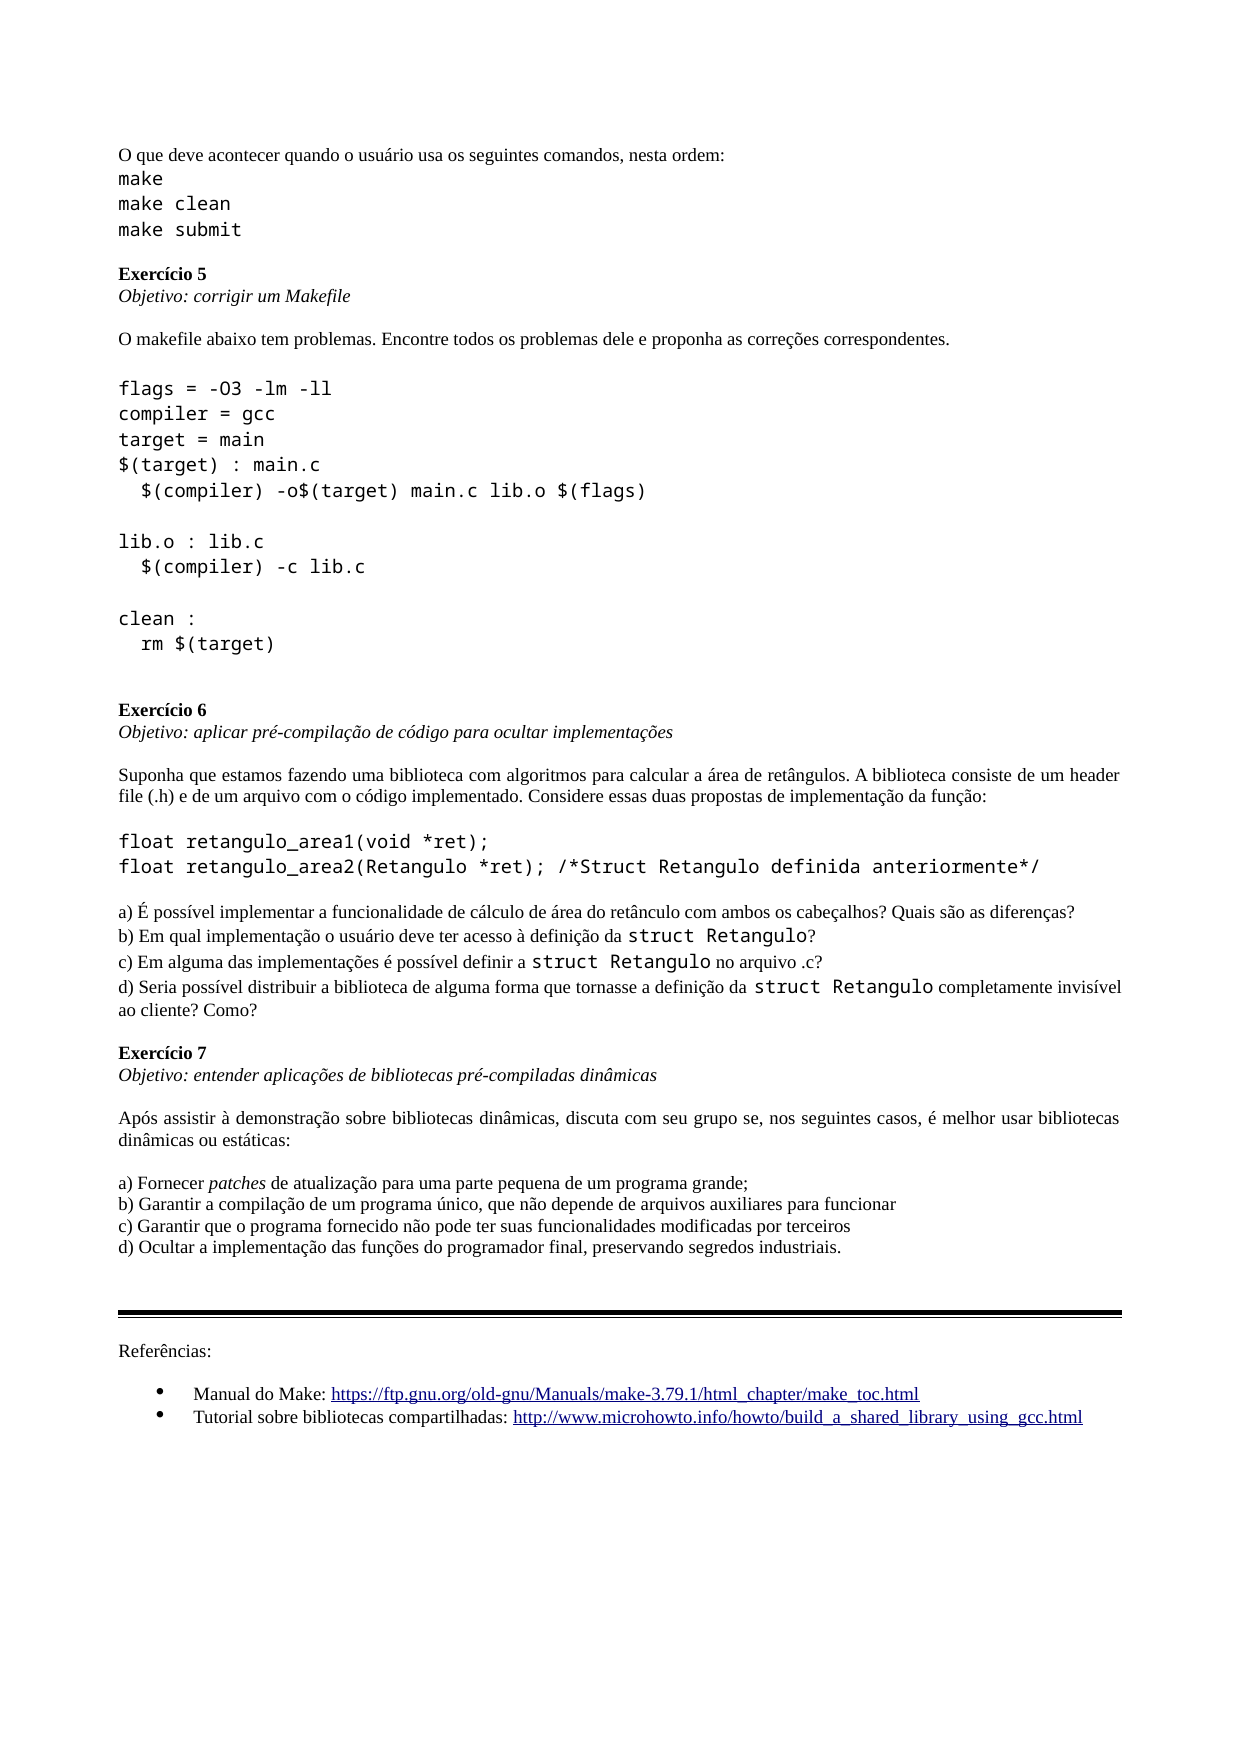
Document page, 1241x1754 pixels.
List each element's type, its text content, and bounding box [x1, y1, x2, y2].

list Manual do Make: https://ftp.gnu.org/old-gnu/Manuals/make-3.79.1/html_chapter/make_toc.html [156, 1383, 1122, 1406]
text Exercício 5 [118, 263, 1122, 285]
text $(compiler) -c lib.c [118, 554, 1122, 579]
list Tutorial sobre bibliotecas compartilhadas: http://www.microhowto.info/howto/build_a_shared_library_using_gcc.html [156, 1406, 1122, 1428]
text rm $(target) [118, 630, 1122, 656]
text compiler = gcc [118, 401, 1122, 426]
text clean : [118, 605, 1122, 630]
text O makefile abaixo tem problemas. Encontre todos os problemas dele e proponha as correções correspondentes. [118, 328, 1122, 349]
text target = main [118, 426, 1122, 452]
text Objetivo: corrigir um Makefile [118, 285, 1122, 306]
text Exercício 6 [118, 699, 1122, 721]
text b) Em qual implementação o usuário deve ter acesso à definição da struct Retangulo? [118, 922, 1122, 948]
text c) Garantir que o programa fornecido não pode ter suas funcionalidades modificadas por terceiros [118, 1215, 1122, 1236]
text Após assistir à demonstração sobre bibliotecas dinâmicas, discuta com seu grupo se, nos seguintes casos, é melhor usar bibliotecas dinâmicas ou estáticas: [118, 1107, 1122, 1150]
text float retangulo_area2(Retangulo *ret); /*Struct Retangulo definida anteriormente*/ [118, 854, 1122, 879]
text flags = -O3 -lm -ll [118, 375, 1122, 401]
text Objetivo: aplicar pré-compilação de código para ocultar implementações [118, 721, 1122, 742]
text Exercício 7 [118, 1042, 1122, 1064]
text make [118, 165, 1122, 191]
text b) Garantir a compilação de um programa único, que não depende de arquivos auxiliares para funcionar [118, 1193, 1122, 1215]
text Referências: [118, 1339, 1122, 1361]
text Suponha que estamos fazendo uma biblioteca com algoritmos para calcular a área de retângulos. A biblioteca consiste de um header file (.h) e de um arquivo com o código implementado. Considere essas duas propostas de implementação da função: [118, 764, 1122, 807]
text $(target) : main.c [118, 452, 1122, 477]
text make clean [118, 191, 1122, 216]
text c) Em alguma das implementações é possível definir a struct Retangulo no arquivo .c? [118, 948, 1122, 973]
text Objetivo: entender aplicações de bibliotecas pré-compiladas dinâmicas [118, 1064, 1122, 1085]
text $(compiler) -o$(target) main.c lib.o $(flags) [118, 477, 1122, 503]
text float retangulo_area1(void *ret); [118, 828, 1122, 854]
text lib.o : lib.c [118, 528, 1122, 554]
text make submit [118, 216, 1122, 242]
text a) É possível implementar a funcionalidade de cálculo de área do retânculo com ambos os cabeçalhos? Quais são as diferenças? [118, 901, 1122, 922]
text d) Ocultar a implementação das funções do programador final, preservando segredos industriais. [118, 1236, 1122, 1258]
text d) Seria possível distribuir a biblioteca de alguma forma que tornasse a definição da struct Retangulo completamente invisível ao cliente? Como? [118, 973, 1122, 1021]
text a) Fornecer patches de atualização para uma parte pequena de um programa grande; [118, 1172, 1122, 1193]
text O que deve acontecer quando o usuário usa os seguintes comandos, nesta ordem: [118, 144, 1122, 165]
